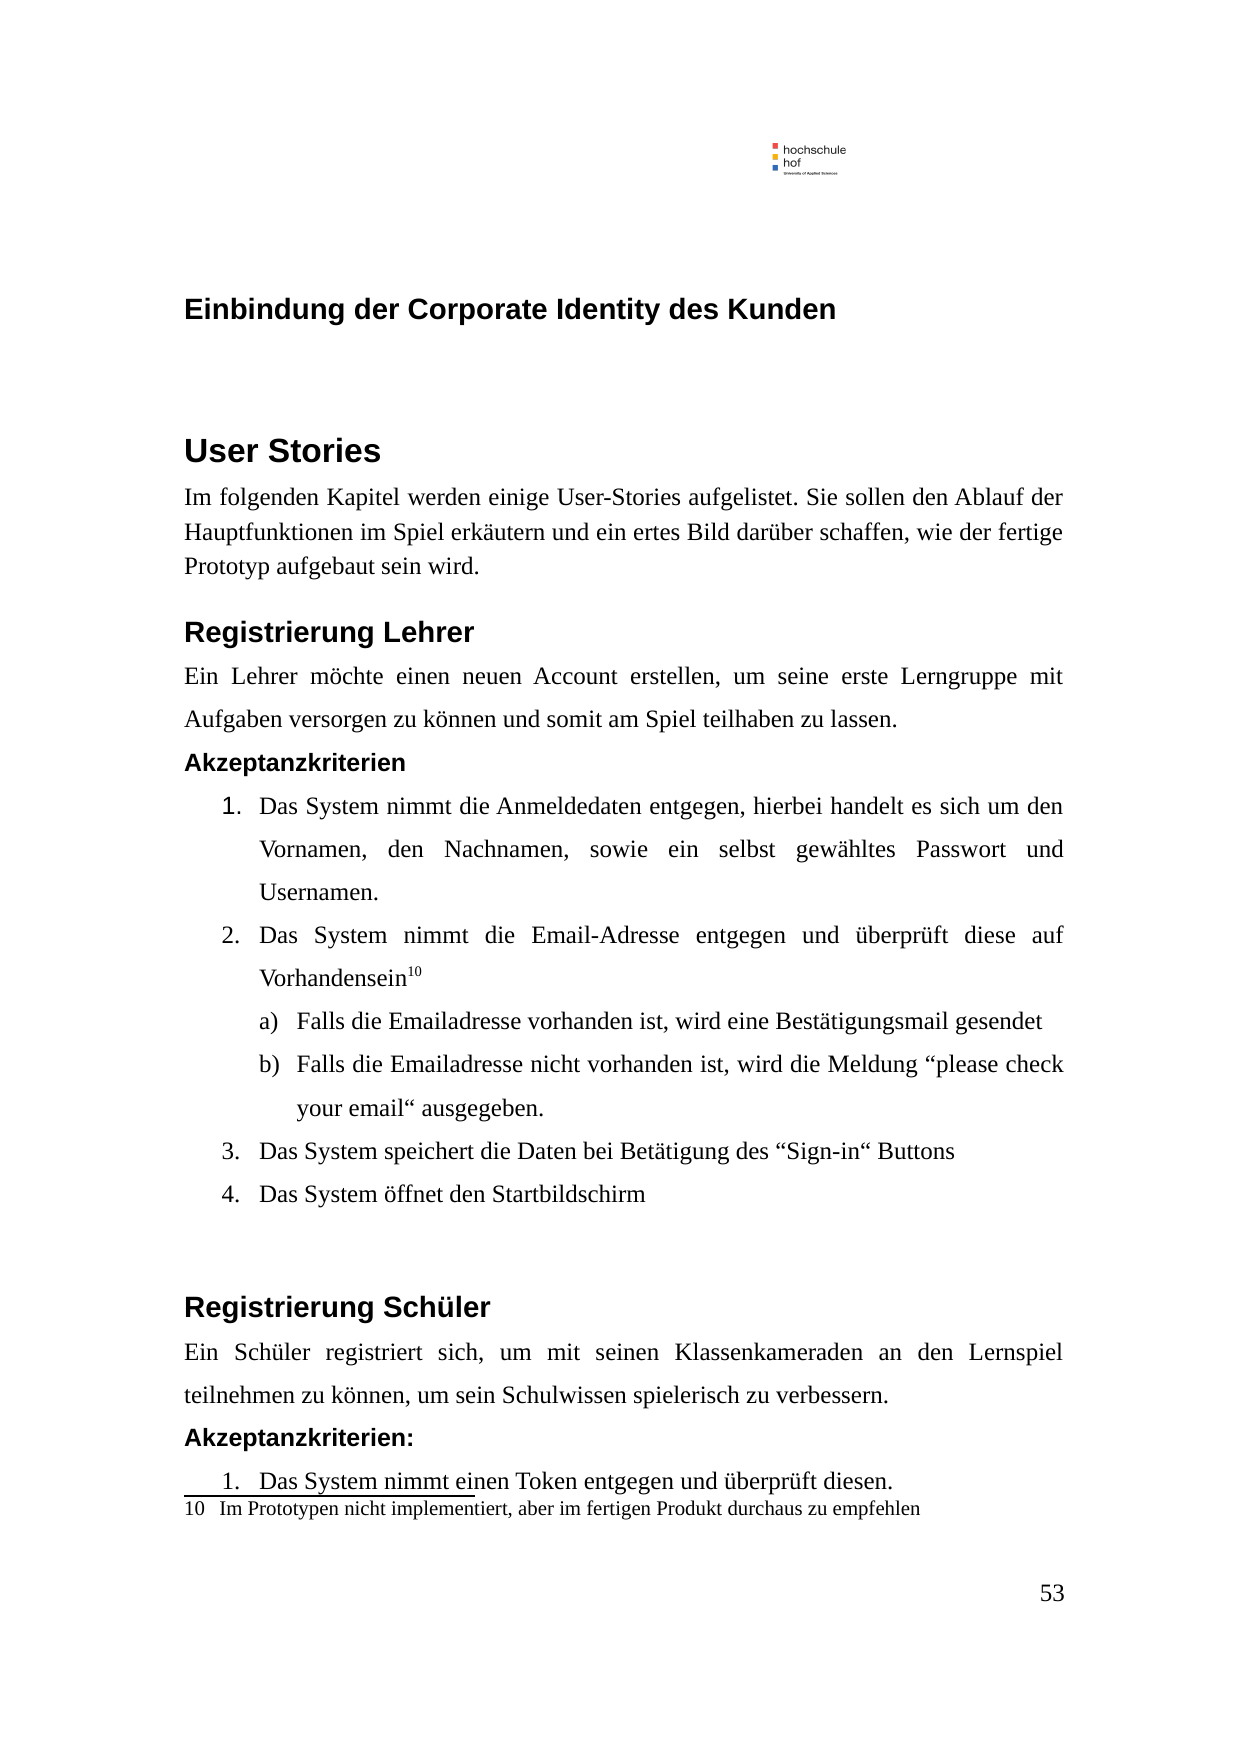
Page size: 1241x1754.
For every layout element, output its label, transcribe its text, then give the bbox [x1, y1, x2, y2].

text Ein Schüler registriert sich, um mit seinen Klassenkameraden an den Lernspiel teilnehmen zu können, um sein Schulwissen spielerisch zu verbessern. [184, 1337, 1064, 1408]
subtitle Einbindung der Corporate Identity des Kunden [184, 292, 1064, 326]
text Akzeptanzkriterien [184, 747, 1064, 776]
list Das System nimmt die Email-Adresse entgegen und überprüft diese auf Vorhandensein [221, 920, 1064, 992]
subtitle Registrierung Lehrer [184, 615, 1064, 649]
list Falls die Emailadresse nicht vorhanden ist, wird die Meldung “please check your email“ ausgegeben. [259, 1049, 1064, 1121]
text Akzeptanzkriterien: [184, 1423, 1064, 1452]
list Das System speichert die Daten bei Betätigung des “Sign-in“ Buttons [221, 1136, 1064, 1164]
list Das System öffnet den Startbildschirm [221, 1179, 1064, 1208]
text Im folgenden Kapitel werden einige User-Stories aufgelistet. Sie sollen den Ablauf der Hauptfunktionen im Spiel erkäutern und ein ertes Bild darüber schaffen, wie der fertige Prototyp aufgebaut sein wird. [184, 482, 1064, 580]
list Im Prototypen nicht implementiert, aber im fertigen Produkt durchaus zu empfehlen [184, 1496, 1064, 1520]
text Ein Lehrer möchte einen neuen Account erstellen, um seine erste Lerngruppe mit Aufgaben versorgen zu können und somit am Spiel teilhaben zu lassen. [184, 661, 1064, 733]
list Das System nimmt einen Token entgegen und überprüft diesen. [221, 1466, 1064, 1495]
subtitle User Stories [184, 431, 1064, 470]
subtitle Registrierung Schüler [184, 1290, 1064, 1324]
list Das System nimmt die Anmeldedaten entgegen, hierbei handelt es sich um den Vornamen, den Nachnamen, sowie ein selbst gewähltes Passwort und Usernamen. [221, 791, 1064, 906]
list Falls die Emailadresse vorhanden ist, wird eine Bestätigungsmail gesendet [259, 1006, 1064, 1035]
picture [772, 143, 846, 175]
